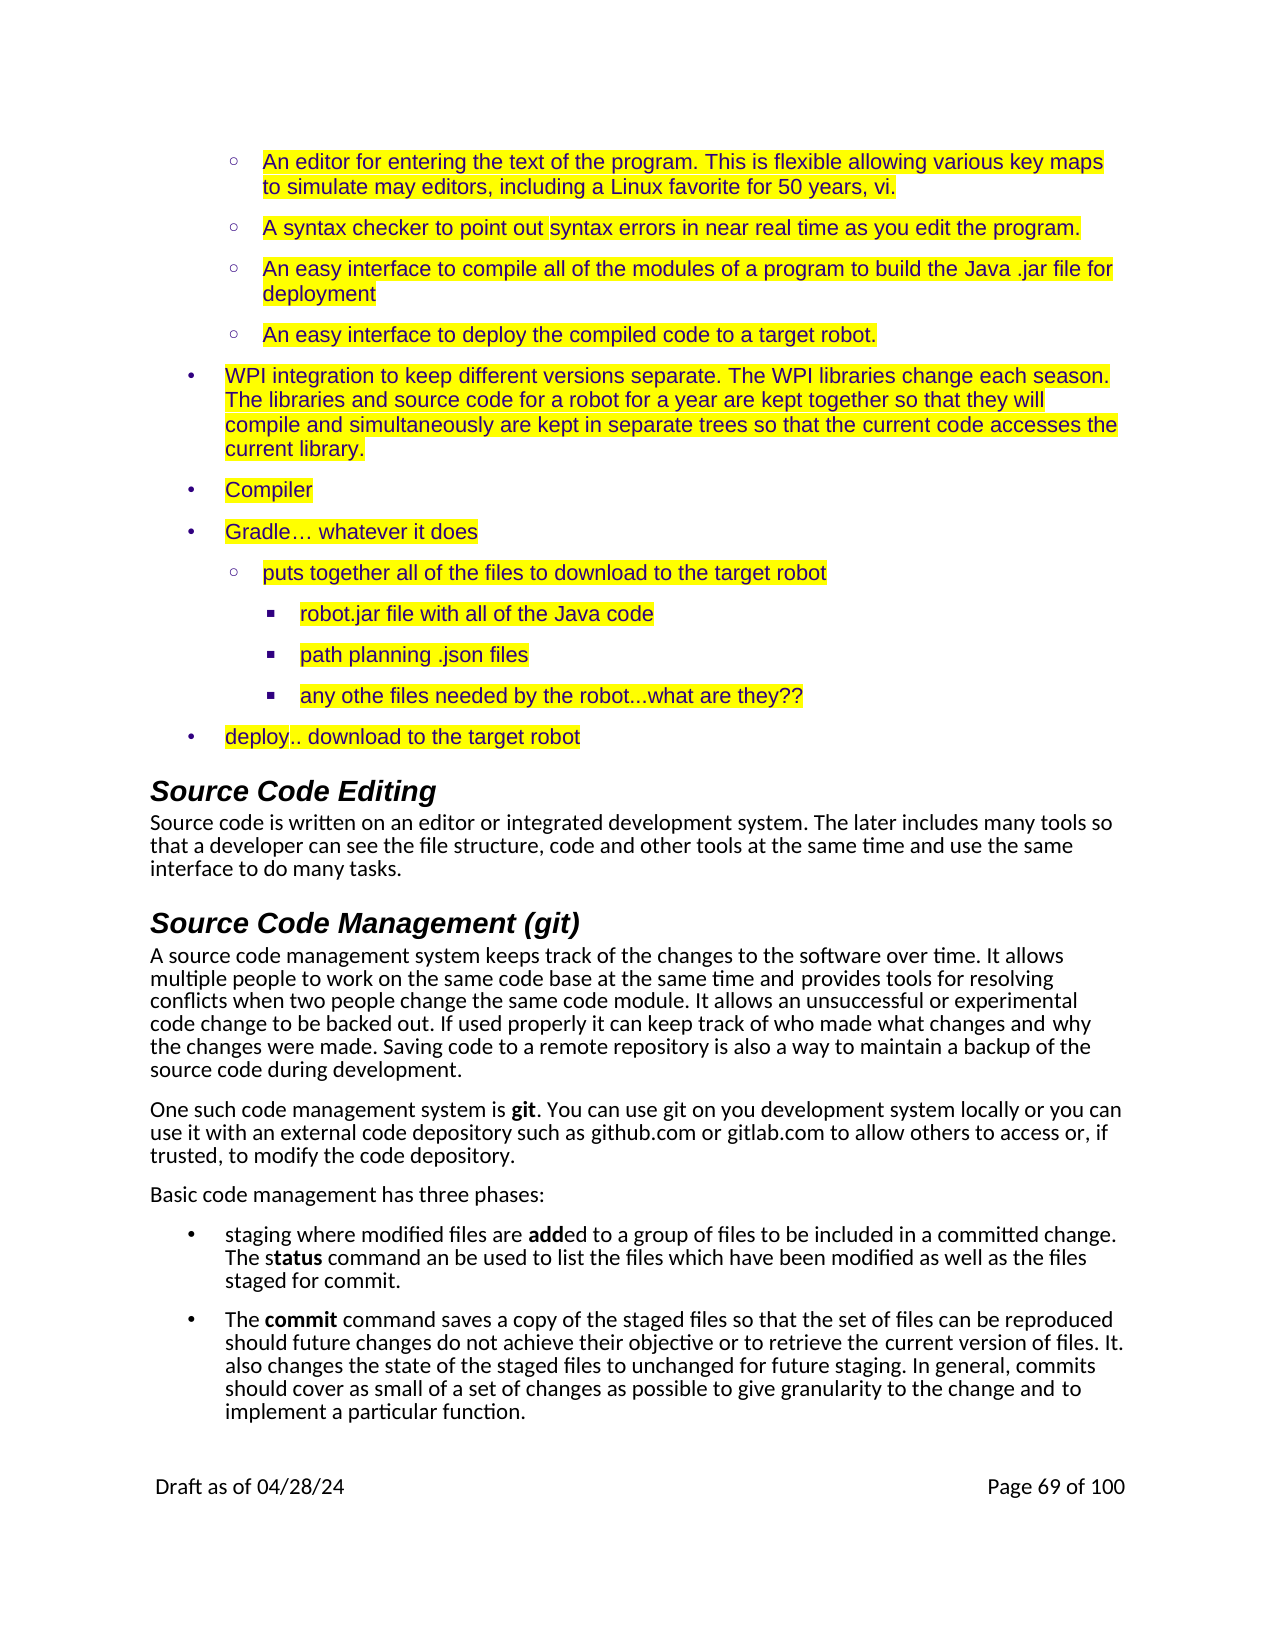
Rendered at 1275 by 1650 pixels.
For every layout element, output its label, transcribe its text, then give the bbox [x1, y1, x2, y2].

list An easy interface to deploy the compiled code to a target robot. [225, 322, 1125, 347]
list Gradle… whatever it does [187, 519, 1125, 544]
list path planning .json files [262, 643, 1125, 667]
list robot.jar file with all of the Java code [262, 602, 1125, 626]
list deploy.. download to the target robot [187, 725, 1125, 749]
text One such code management system is git. You can use git on you development system locally or you can use it with an external code depository such as github.com or gitlab.com to allow others to access or, if trusted, to modify the code depository. [150, 1100, 1125, 1169]
list any othe files needed by the robot...what are they?? [262, 684, 1125, 708]
text Source code is written on an editor or integrated development system. The later includes many tools so that a developer can see the file structure, code and other tools at the same time and use the same interface to do many tasks. [150, 813, 1125, 882]
list A syntax checker to point out syntax errors in near real time as you edit the program. [225, 216, 1125, 240]
subtitle Source Code Editing [150, 774, 1125, 807]
list An easy interface to compile all of the modules of a program to build the Java .jar file for deployment [225, 257, 1125, 306]
list staging where modified files are added to a group of files to be included in a committed change. The status command an be used to list the files which have been modified as well as the files staged for commit. [187, 1225, 1125, 1294]
text Basic code management has three phases: [150, 1186, 1125, 1208]
text A source code management system keeps track of the changes to the software over time. It allows multiple people to work on the same code base at the same time and provides tools for resolving conflicts when two people change the same code module. It allows an unsuccessful or experimental code change to be backed out. If used properly it can keep track of who made what changes and why the changes were made. Saving code to a remote repository is also a way to maintain a backup of the source code during development. [150, 946, 1125, 1083]
list puts together all of the files to download to the target robot [225, 560, 1125, 585]
subtitle Source Code Management (git) [150, 907, 1125, 940]
list An editor for entering the text of the program. This is flexible allowing various key maps to simulate may editors, including a Linux favorite for 50 years, vi. [225, 150, 1125, 199]
list WPI integration to keep different versions separate. The WPI libraries change each season. The libraries and source code for a robot for a year are kept together so that they will compile and simultaneously are kept in separate trees so that the current code accesses the current library. [187, 363, 1125, 461]
list Compiler [187, 478, 1125, 503]
list The commit command saves a copy of the staged files so that the set of files can be reproduced should future changes do not achieve their objective or to retrieve the current version of files. It. also changes the state of the staged files to unchanged for future staging. In general, commits should cover as small of a set of changes as possible to give granularity to the change and to implement a particular function. [187, 1311, 1125, 1425]
